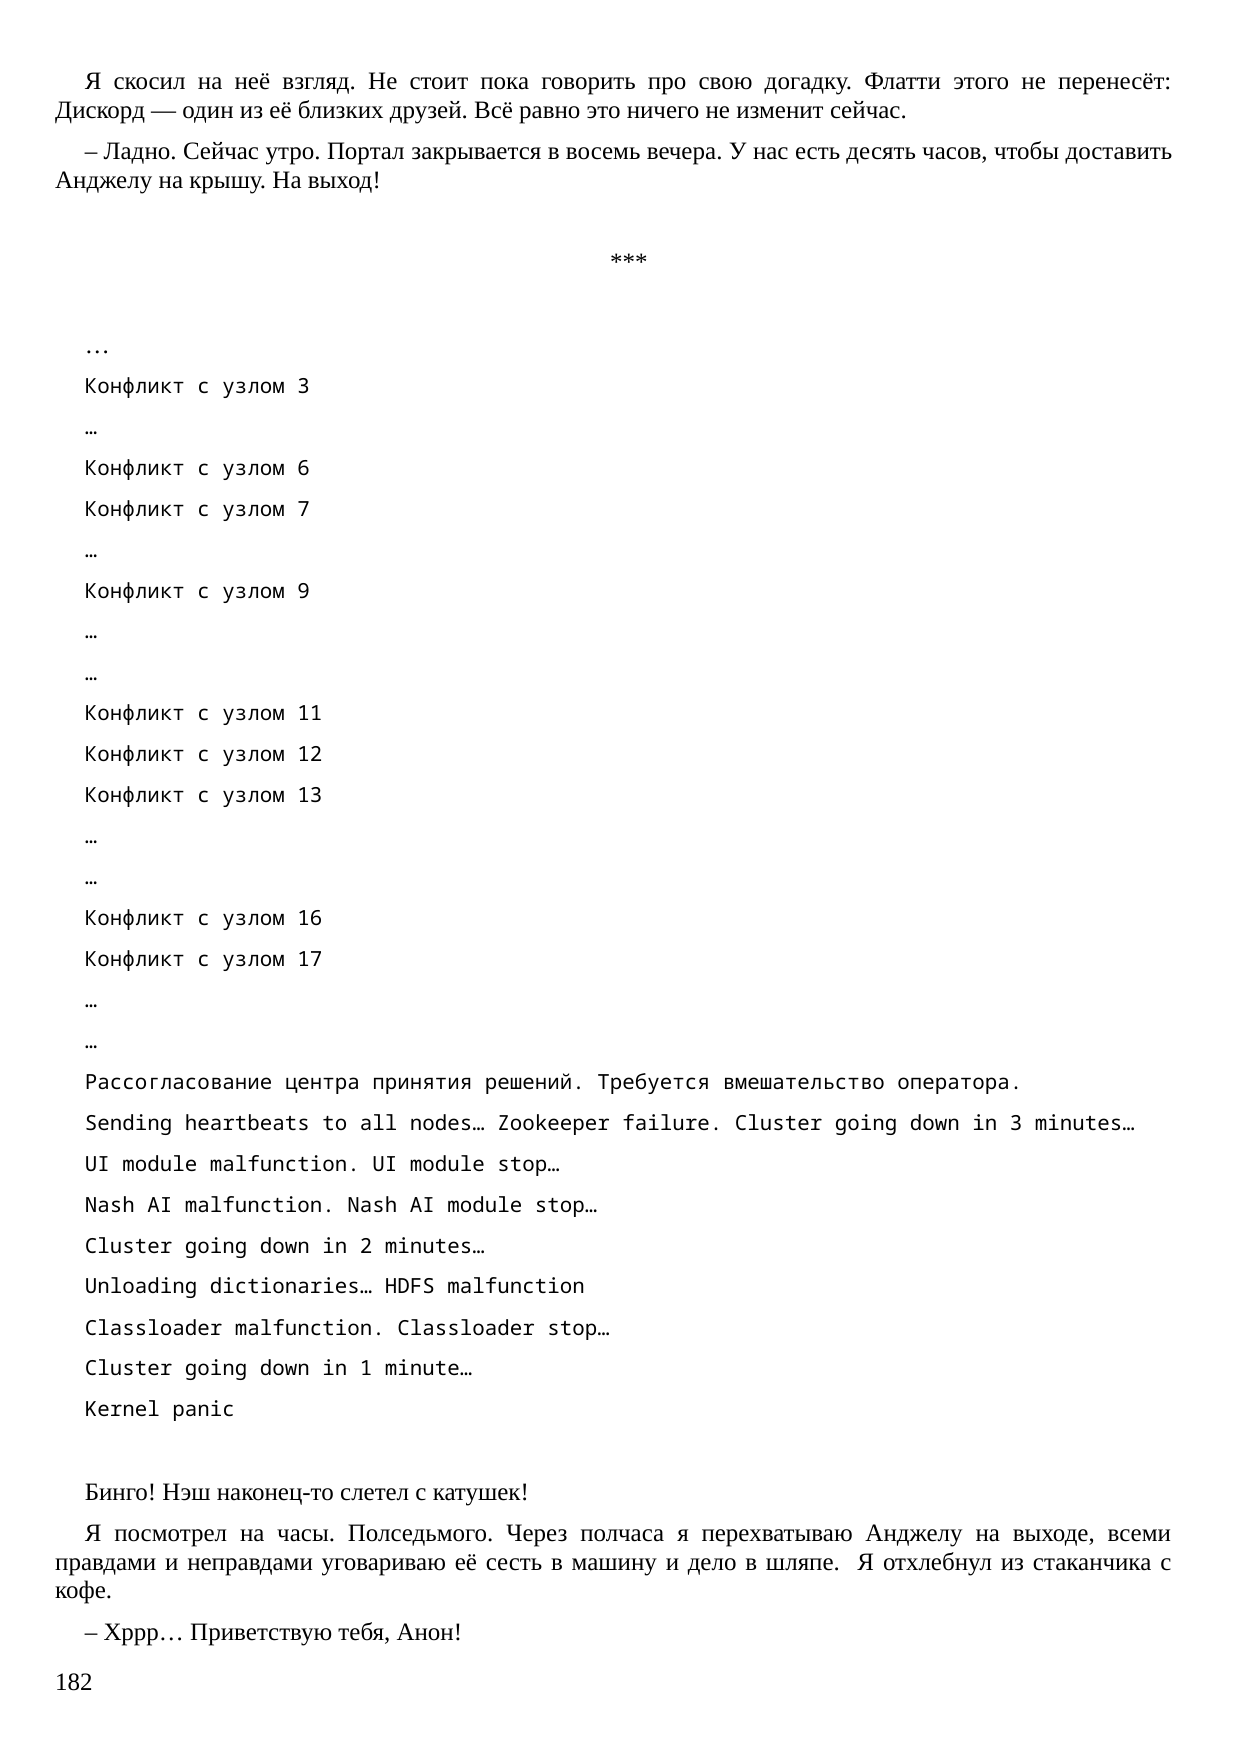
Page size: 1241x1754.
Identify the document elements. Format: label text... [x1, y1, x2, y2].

text – Хррр… Приветствую тебя, Анон! [55, 1617, 1173, 1645]
text Конфликт с узлом 13 [55, 780, 1173, 809]
text Sending heartbeats to all nodes… Zookeeper failure. Cluster going down in 3 minutes… [55, 1108, 1173, 1136]
text Бинго! Нэш наконец-то слетел с катушек! [55, 1477, 1173, 1505]
text Unloading dictionaries… HDFS malfunction [55, 1272, 1173, 1300]
text … [55, 862, 1173, 891]
text Я посмотрел на часы. Полседьмого. Через полчаса я перехватываю Анджелу на выходе, всеми правдами и неправдами уговариваю её сесть в машину и дело в шляпе. Я отхлебнул из стаканчика с кофе. [55, 1518, 1173, 1604]
text Конфликт с узлом 11 [55, 698, 1173, 727]
text Kernel panic [55, 1394, 1173, 1423]
text Конфликт с узлом 12 [55, 739, 1173, 768]
text Конфликт с узлом 9 [55, 576, 1173, 604]
text Конфликт с узлом 6 [55, 453, 1173, 481]
text UI module malfunction. UI module stop… [55, 1149, 1173, 1177]
text Конфликт с узлом 7 [55, 494, 1173, 522]
text … [55, 330, 1173, 358]
text Я скосил на неё взгляд. Не стоит пока говорить про свою догадку. Флатти этого не перенесёт: Дискорд — один из её близких друзей. Всё равно это ничего не изменит сейчас. [55, 66, 1173, 123]
text Конфликт с узлом 16 [55, 903, 1173, 932]
text Конфликт с узлом 3 [55, 371, 1173, 399]
text – Ладно. Сейчас утро. Портал закрывается в восемь вечера. У нас есть десять часов, чтобы доставить Анджелу на крышу. На выход! [55, 136, 1173, 193]
text … [55, 985, 1173, 1013]
text Classloader malfunction. Classloader stop… [55, 1313, 1173, 1341]
text *** [55, 247, 1173, 276]
text … [55, 617, 1173, 645]
text Cluster going down in 1 minute… [55, 1353, 1173, 1382]
text Cluster going down in 2 minutes… [55, 1231, 1173, 1259]
text Nash AI malfunction. Nash AI module stop… [55, 1190, 1173, 1218]
text … [55, 821, 1173, 850]
text … [55, 658, 1173, 686]
text Рассогласование центра принятия решений. Требуется вмешательство оператора. [55, 1067, 1173, 1095]
text … [55, 1026, 1173, 1054]
text Конфликт с узлом 17 [55, 944, 1173, 973]
text … [55, 535, 1173, 563]
text … [55, 412, 1173, 440]
